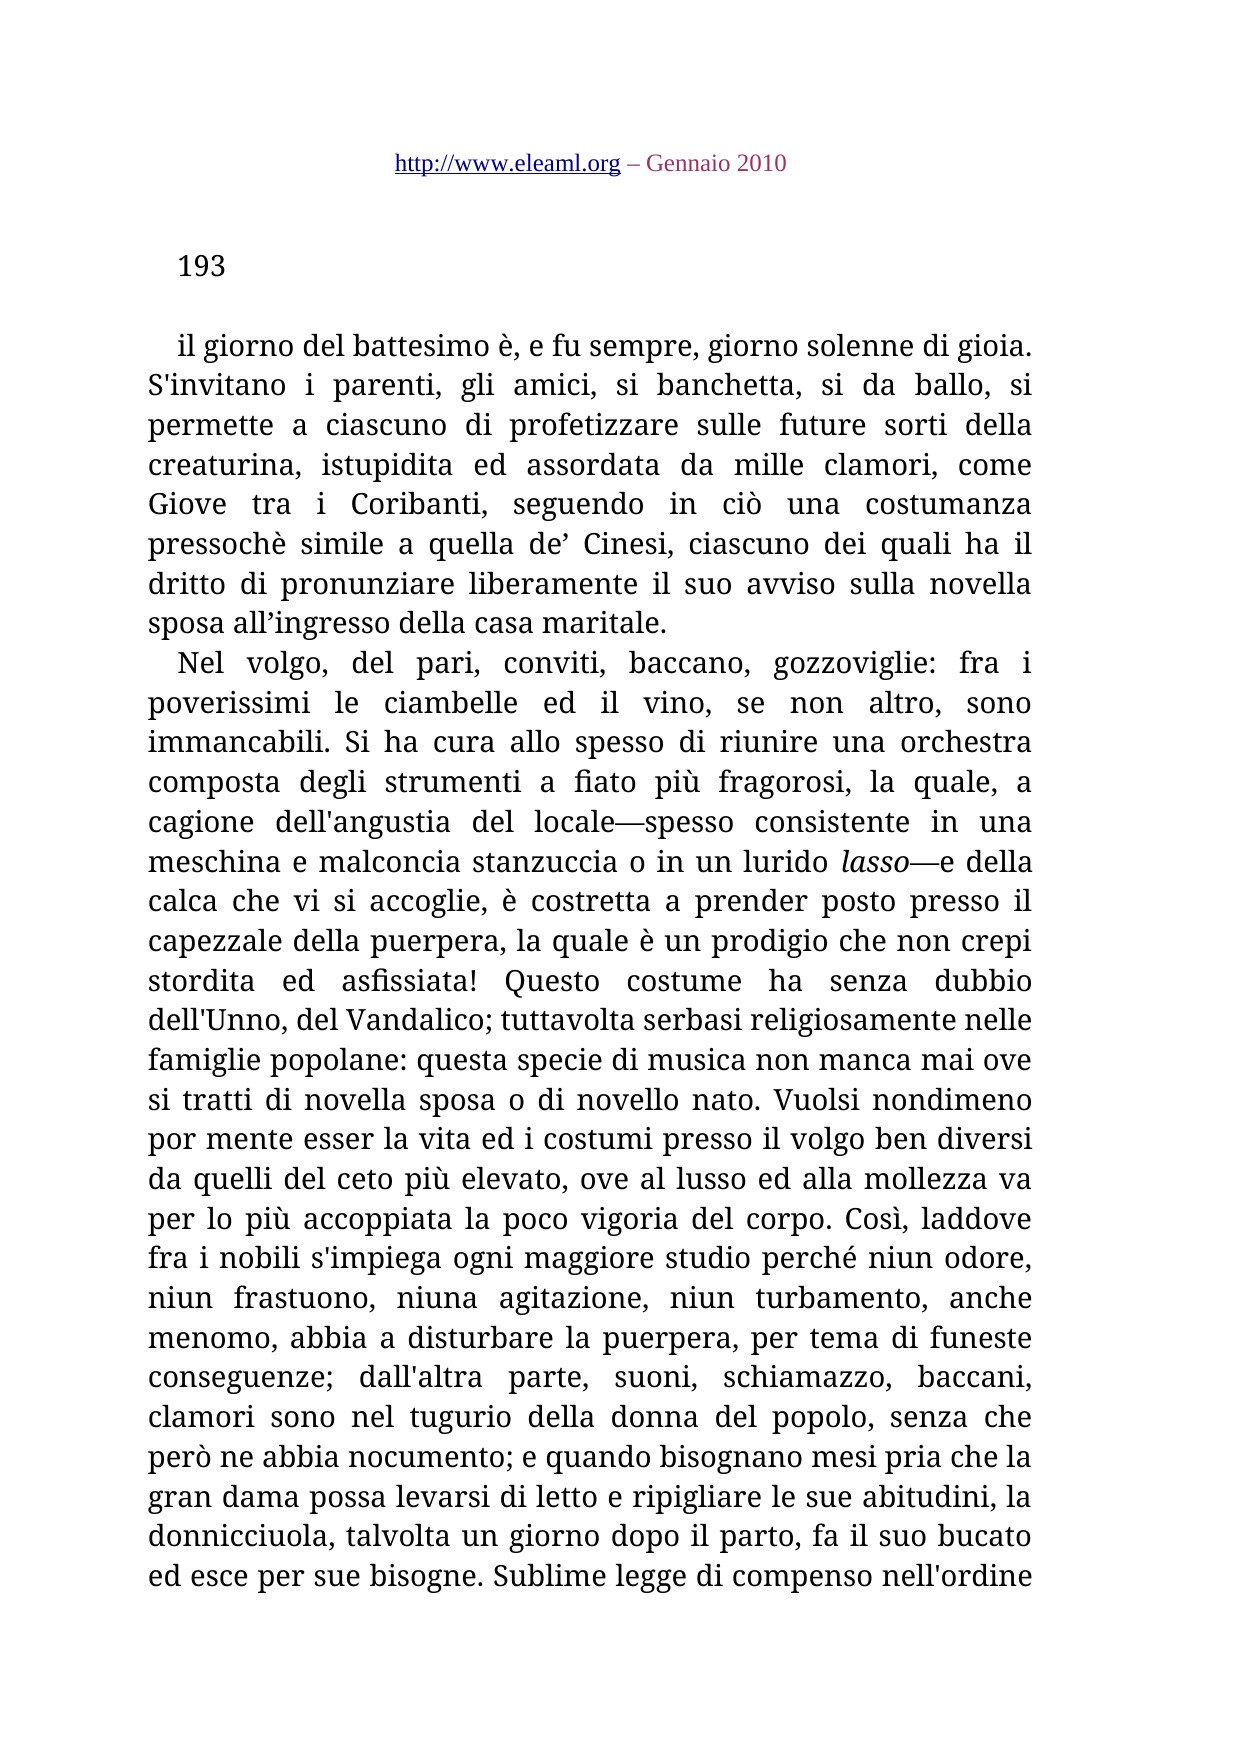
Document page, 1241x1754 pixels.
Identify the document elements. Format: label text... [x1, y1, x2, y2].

text 193 [148, 246, 1033, 285]
text il giorno del battesimo è, e fu sempre, giorno solenne di gioia. S'invitano i parenti, gli amici, si banchetta, si da ballo, si permette a ciascuno di profetizzare sulle future sorti della creaturina, istupidita ed assordata da mille clamori, come Giove tra i Coribanti, seguendo in ciò una costumanza pressochè simile a quella de’ Cinesi, ciascuno dei quali ha il dritto di pronunziare liberamente il suo avviso sulla novella sposa all’ingresso della casa maritale. [148, 325, 1033, 642]
text Nel volgo, del pari, conviti, baccano, gozzoviglie: fra i poverissimi le ciambelle ed il vino, se non altro, sono immancabili. Si ha cura allo spesso di riunire una orchestra composta degli strumenti a fiato più fragorosi, la quale, a cagione dell'angustia del locale—spesso consistente in una meschina e malconcia stanzuccia o in un lurido lasso—e della calca che vi si accoglie, è costretta a prender posto presso il capezzale della puerpera, la quale è un prodigio che non crepi stordita ed asfissiata! Questo costume ha senza dubbio dell'Unno, del Vandalico; tuttavolta serbasi religiosamente nelle famiglie popolane: questa specie di musica non manca mai ove si tratti di novella sposa o di novello nato. Vuolsi nondimeno por mente esser la vita ed i costumi presso il volgo ben diversi da quelli del ceto più elevato, ove al lusso ed alla mollezza va per lo più accoppiata la poco vigoria del corpo. Così, laddove fra i nobili s'impiega ogni maggiore studio perché niun odore, niun frastuono, niuna agitazione, niun turbamento, anche menomo, abbia a disturbare la puerpera, per tema di funeste conseguenze; dall'altra parte, suoni, schiamazzo, baccani, clamori sono nel tugurio della donna del popolo, senza che però ne abbia nocumento; e quando bisognano mesi pria che la gran dama possa levarsi di letto e ripigliare le sue abitudini, la donnicciuola, talvolta un giorno dopo il parto, fa il suo bucato ed esce per sue bisogne. Sublime legge di compenso nell'ordine [148, 642, 1033, 1595]
